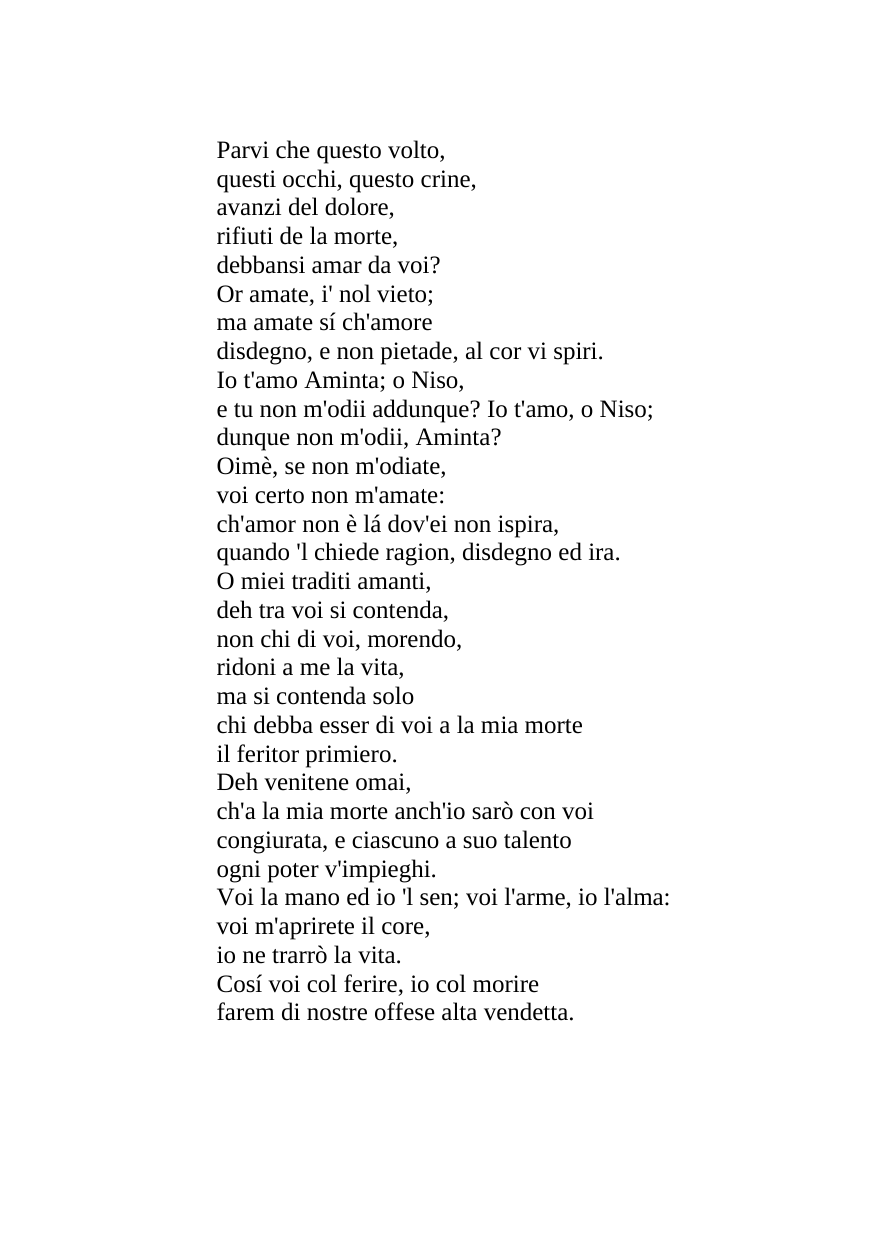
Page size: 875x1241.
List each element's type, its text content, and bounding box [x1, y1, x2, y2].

table_cell [106, 135, 209, 1026]
table_cell Parvi che questo volto, questi occhi, questo crine, avanzi del dolore, rifiuti de la morte, debbansi amar da voi? Or amate, i' nol vieto; ma amate sí ch'amore disdegno, e non pietade, al cor vi spiri. Io t'amo Aminta; o Niso, e tu non m'odii addunque? Io t'amo, o Niso; dunque non m'odii, Aminta? Oimè, se non m'odiate, voi certo non m'amate: ch'amor non è lá dov'ei non ispira, quando 'l chiede ragion, disdegno ed ira. O miei traditi amanti, deh tra voi si contenda, non chi di voi, morendo, ridoni a me la vita, ma si contenda solo chi debba esser di voi a la mia morte il feritor primiero. Deh venitene omai, ch'a la mia morte anch'io sarò con voi congiurata, e ciascuno a suo talento ogni poter v'impieghi. Voi la mano ed io 'l sen; voi l'arme, io l'alma: voi m'aprirete il core, io ne trarrò la vita. Cosí voi col ferire, io col morire farem di nostre offese alta vendetta. [209, 135, 768, 1026]
